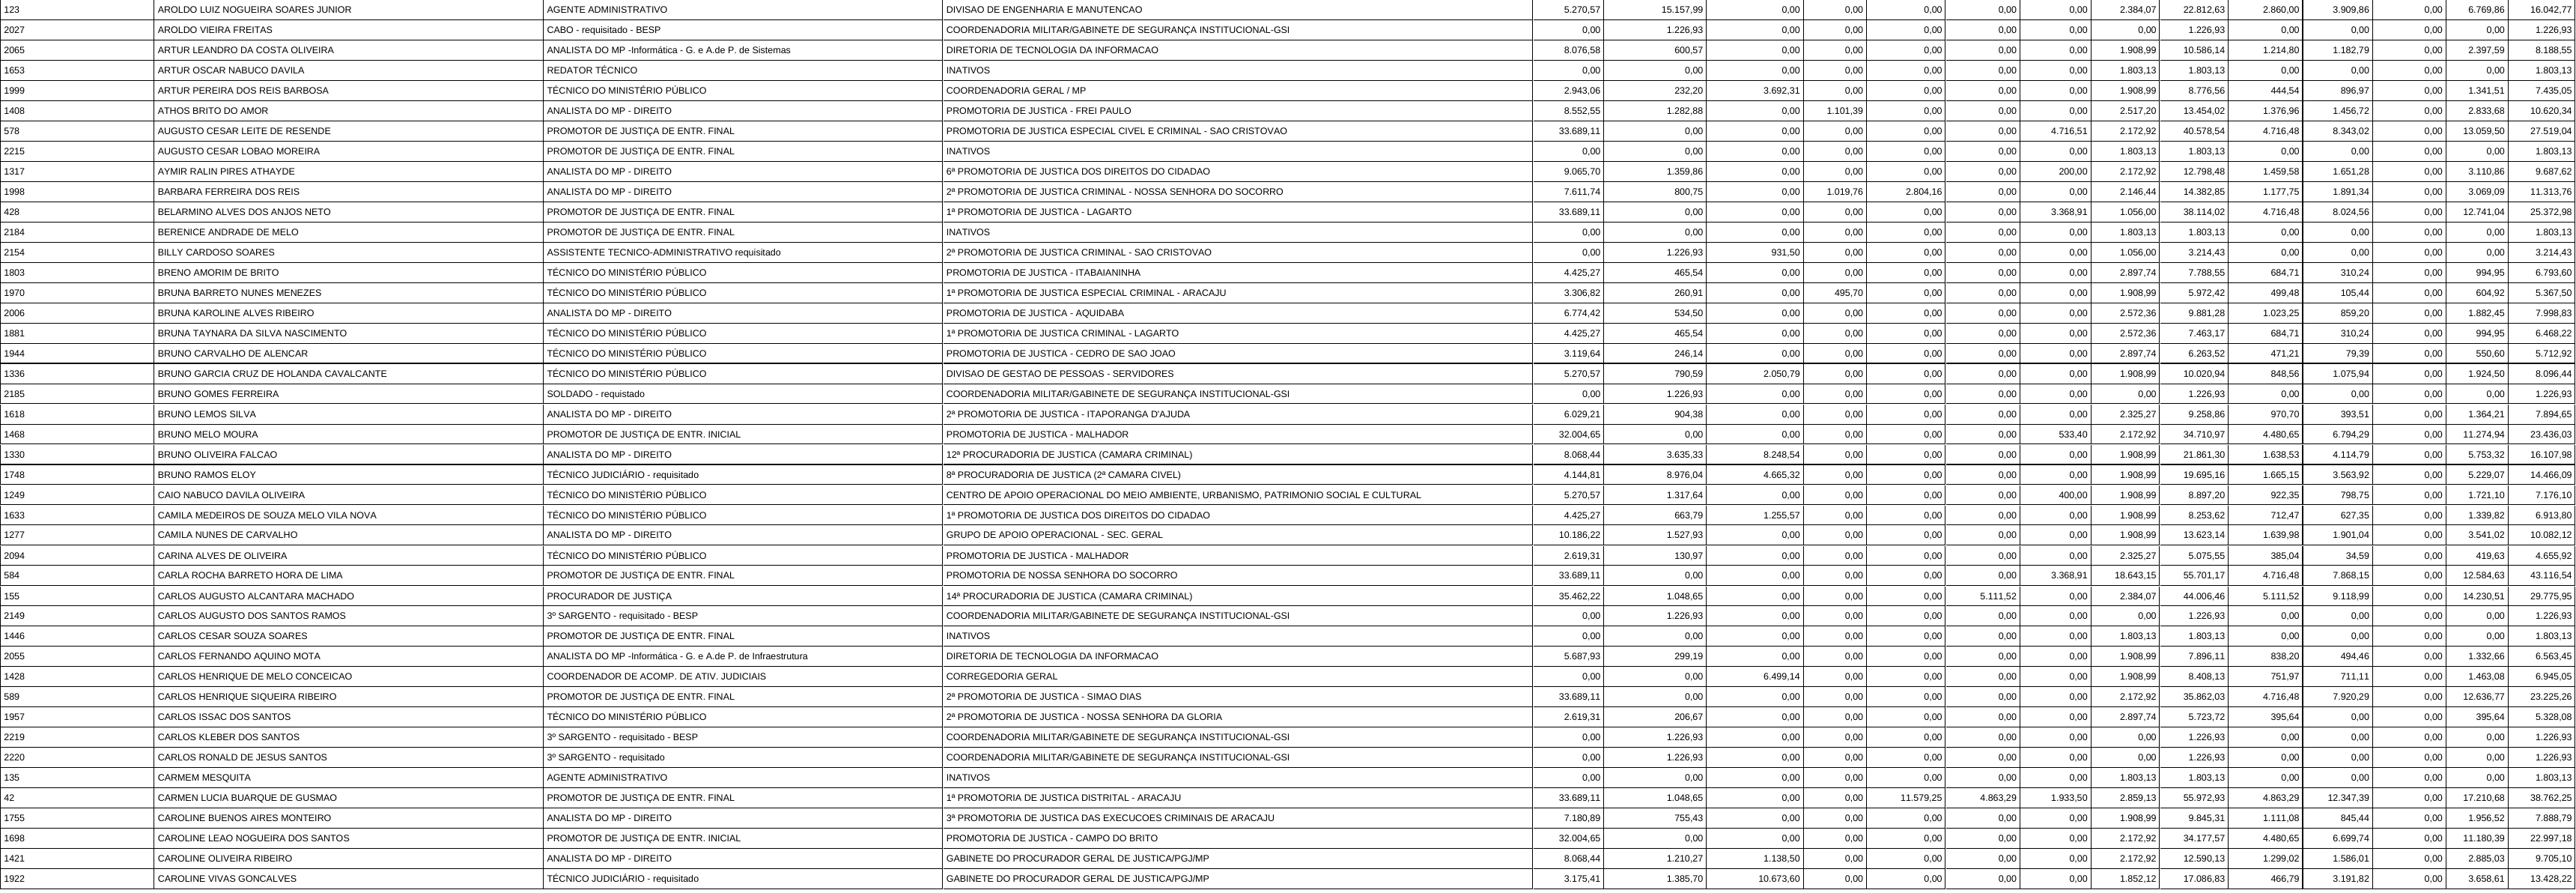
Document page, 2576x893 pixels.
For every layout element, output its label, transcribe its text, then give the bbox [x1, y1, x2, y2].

table_cell 0,00 [2373, 687, 2446, 706]
table_cell 1ª PROMOTORIA DE JUSTICA DISTRITAL - ARACAJU [944, 788, 1532, 808]
table_cell 790,59 [1604, 364, 1706, 384]
table_cell 0,00 [1604, 667, 1706, 686]
table_cell INATIVOS [944, 223, 1532, 242]
table_cell 3.692,31 [1707, 81, 1803, 100]
table_cell 1317 [1, 162, 154, 181]
table_cell 1970 [1, 283, 154, 303]
table_cell CAROLINE VIVAS GONCALVES [154, 869, 543, 889]
table_cell 23.225,26 [2509, 687, 2575, 706]
table_cell 32.004,65 [1534, 829, 1603, 848]
table_cell 29.775,95 [2509, 587, 2575, 605]
table_cell 0,00 [2373, 364, 2446, 384]
table_cell 0,00 [1707, 546, 1803, 565]
table_cell BELARMINO ALVES DOS ANJOS NETO [154, 202, 543, 222]
table_cell 1.908,99 [2092, 506, 2159, 524]
table_cell ARTUR PEREIRA DOS REIS BARBOSA [154, 81, 543, 100]
table_cell 0,00 [1707, 566, 1803, 585]
table_cell 1.226,93 [2509, 384, 2575, 403]
table_cell 0,00 [1804, 566, 1866, 585]
table_cell 684,71 [2229, 263, 2302, 282]
table_cell 495,70 [1804, 283, 1866, 303]
table_cell 0,00 [1946, 768, 2020, 787]
table_cell 2.146,44 [2092, 182, 2159, 202]
table_cell 1428 [1, 667, 154, 686]
table_cell 1.908,99 [2092, 81, 2159, 100]
table_cell 2094 [1, 546, 154, 565]
table_cell 1.359,86 [1604, 162, 1706, 181]
table_cell 1.586,01 [2303, 849, 2372, 868]
table_cell 7.894,65 [2509, 405, 2575, 424]
table_cell 1.721,10 [2446, 485, 2508, 504]
table_cell 2.325,27 [2092, 546, 2159, 565]
table_cell 1.803,13 [2160, 61, 2228, 80]
table_cell 3.563,92 [2303, 465, 2372, 484]
table_header AGENTE ADMINISTRATIVO [544, 0, 942, 19]
table_cell 0,00 [1707, 283, 1803, 303]
table_cell 1.019,76 [1804, 182, 1866, 202]
table_cell 2055 [1, 647, 154, 666]
table_cell 0,00 [1867, 344, 1945, 363]
table_cell 0,00 [2446, 748, 2508, 767]
table_cell 0,00 [1534, 748, 1603, 767]
table_cell 0,00 [2373, 40, 2446, 60]
table_cell 1.056,00 [2092, 202, 2159, 222]
table_cell 0,00 [2373, 849, 2446, 868]
table_cell PROCURADOR DE JUSTIÇA [544, 587, 942, 605]
table_cell TÉCNICO DO MINISTÉRIO PÚBLICO [544, 546, 942, 565]
table_cell 3º SARGENTO - requisitado - BESP [544, 727, 942, 747]
table_cell 5.111,52 [1946, 587, 2020, 605]
table_cell 0,00 [1946, 101, 2020, 121]
table_cell 1ª PROMOTORIA DE JUSTICA ESPECIAL CRIMINAL - ARACAJU [944, 283, 1532, 303]
table_cell 0,00 [1604, 223, 1706, 242]
table_cell AUGUSTO CESAR LEITE DE RESENDE [154, 121, 543, 141]
table_cell DIRETORIA DE TECNOLOGIA DA INFORMACAO [944, 647, 1532, 666]
table_cell 0,00 [2092, 606, 2159, 626]
table_cell 0,00 [1804, 142, 1866, 161]
table_cell 130,97 [1604, 546, 1706, 565]
table_cell 12.590,13 [2160, 849, 2228, 868]
table_cell 0,00 [2373, 81, 2446, 100]
table_cell ANALISTA DO MP - DIREITO [544, 182, 942, 202]
table_cell CAROLINE OLIVEIRA RIBEIRO [154, 849, 543, 868]
table_cell 9.118,99 [2303, 587, 2372, 605]
table_cell 0,00 [2303, 61, 2372, 80]
table_cell 38.762,25 [2509, 788, 2575, 808]
table_cell ASSISTENTE TECNICO-ADMINISTRATIVO requisitado [544, 243, 942, 262]
table_cell 0,00 [2303, 626, 2372, 646]
table_cell 1249 [1, 485, 154, 504]
table_cell 0,00 [1804, 587, 1866, 605]
table_cell 0,00 [2446, 243, 2508, 262]
table_cell 0,00 [2020, 727, 2091, 747]
table_cell PROMOTOR DE JUSTIÇA DE ENTR. FINAL [544, 626, 942, 646]
table_cell 1999 [1, 81, 154, 100]
table_cell 0,00 [2373, 606, 2446, 626]
table_cell 55.972,93 [2160, 788, 2228, 808]
table_cell 0,00 [1707, 223, 1803, 242]
table_cell ANALISTA DO MP - DIREITO [544, 405, 942, 424]
table_cell 0,00 [1867, 485, 1945, 504]
table_cell CAIO NABUCO DAVILA OLIVEIRA [154, 485, 543, 504]
table_cell 1ª PROMOTORIA DE JUSTICA DOS DIREITOS DO CIDADAO [944, 506, 1532, 524]
table_cell 3ª PROMOTORIA DE JUSTICA DAS EXECUCOES CRIMINAIS DE ARACAJU [944, 808, 1532, 828]
table_cell 0,00 [1867, 283, 1945, 303]
table_cell 1.226,93 [2160, 20, 2228, 40]
table_cell 584 [1, 566, 154, 585]
table_cell 0,00 [1867, 364, 1945, 384]
table_cell 3.110,86 [2446, 162, 2508, 181]
table_cell 627,35 [2303, 506, 2372, 524]
table_cell 1446 [1, 626, 154, 646]
table_cell 0,00 [2373, 829, 2446, 848]
table_cell 0,00 [1946, 667, 2020, 686]
table_cell 0,00 [1946, 20, 2020, 40]
table_cell 0,00 [1804, 768, 1866, 787]
table_cell 2006 [1, 303, 154, 323]
table_cell 14.382,85 [2160, 182, 2228, 202]
table_cell ANALISTA DO MP -Informática - G. e A.de P. de Infraestrutura [544, 647, 942, 666]
table_cell 0,00 [2020, 223, 2091, 242]
table_cell ARTUR OSCAR NABUCO DAVILA [154, 61, 543, 80]
table_cell 0,00 [1946, 445, 2020, 464]
table_cell 0,00 [1867, 849, 1945, 868]
table_header 16.042,77 [2509, 0, 2575, 19]
table_cell 0,00 [2303, 142, 2372, 161]
table_cell BRUNA TAYNARA DA SILVA NASCIMENTO [154, 324, 543, 343]
table_cell 1.803,13 [2509, 768, 2575, 787]
table_cell 0,00 [1946, 566, 2020, 585]
table_cell 0,00 [2303, 384, 2372, 403]
table_cell 4.114,79 [2303, 445, 2372, 464]
table_cell 4.665,32 [1707, 465, 1803, 484]
table_cell 2.572,36 [2092, 303, 2159, 323]
table_cell 0,00 [1707, 263, 1803, 282]
table_cell BRUNO OLIVEIRA FALCAO [154, 445, 543, 464]
table_cell 1.317,64 [1604, 485, 1706, 504]
table_header 15.157,99 [1604, 0, 1706, 19]
table_cell CARLOS FERNANDO AQUINO MOTA [154, 647, 543, 666]
table_cell 1.226,93 [1604, 748, 1706, 767]
table_header 0,00 [1707, 0, 1803, 19]
table_cell 0,00 [1707, 425, 1803, 444]
table_cell 0,00 [1946, 849, 2020, 868]
table_cell 260,91 [1604, 283, 1706, 303]
table_cell 0,00 [2020, 101, 2091, 121]
table_cell 0,00 [1867, 587, 1945, 605]
table_cell CAROLINE LEAO NOGUEIRA DOS SANTOS [154, 829, 543, 848]
table_cell 0,00 [1946, 405, 2020, 424]
table_cell 0,00 [1534, 223, 1603, 242]
table_cell 2184 [1, 223, 154, 242]
table_cell 0,00 [2020, 626, 2091, 646]
table_cell 1.463,08 [2446, 667, 2508, 686]
table_cell 0,00 [1867, 142, 1945, 161]
table_cell 10.186,22 [1534, 525, 1603, 545]
table_cell 1.459,58 [2229, 162, 2302, 181]
table_cell 0,00 [1804, 344, 1866, 363]
table_cell 6.945,05 [2509, 667, 2575, 686]
table_cell PROMOTORIA DE JUSTICA - CEDRO DE SAO JOAO [944, 344, 1532, 363]
table_cell COORDENADOR DE ACOMP. DE ATIV. JUDICIAIS [544, 667, 942, 686]
table_cell TÉCNICO DO MINISTÉRIO PÚBLICO [544, 485, 942, 504]
table_cell 1336 [1, 364, 154, 384]
table_cell 1.456,72 [2303, 101, 2372, 121]
table_cell 0,00 [2020, 647, 2091, 666]
table_cell 3º SARGENTO - requisitado - BESP [544, 606, 942, 626]
table_cell 1.639,98 [2229, 525, 2302, 545]
table_cell 4.716,48 [2229, 202, 2302, 222]
table_cell 6.794,29 [2303, 425, 2372, 444]
table_cell 533,40 [2020, 425, 2091, 444]
table_cell 1.111,08 [2229, 808, 2302, 828]
table_cell 0,00 [1804, 829, 1866, 848]
table_cell 2ª PROMOTORIA DE JUSTICA CRIMINAL - NOSSA SENHORA DO SOCORRO [944, 182, 1532, 202]
table_cell 0,00 [1946, 485, 2020, 504]
table_cell 2.833,68 [2446, 101, 2508, 121]
table_cell 0,00 [2020, 707, 2091, 727]
table_header 5.270,57 [1534, 0, 1603, 19]
table_cell 0,00 [1804, 202, 1866, 222]
table_cell 466,79 [2229, 869, 2302, 889]
table_cell BRUNO GARCIA CRUZ DE HOLANDA CAVALCANTE [154, 364, 543, 384]
table_cell 0,00 [2373, 324, 2446, 343]
table_cell 35.862,03 [2160, 687, 2228, 706]
table_cell CAMILA MEDEIROS DE SOUZA MELO VILA NOVA [154, 506, 543, 524]
table_cell 0,00 [2373, 566, 2446, 585]
table_cell 1.908,99 [2092, 485, 2159, 504]
table_cell 38.114,02 [2160, 202, 2228, 222]
table_cell CENTRO DE APOIO OPERACIONAL DO MEIO AMBIENTE, URBANISMO, PATRIMONIO SOCIAL E CULTURAL [944, 485, 1532, 504]
table_cell 33.689,11 [1534, 788, 1603, 808]
table_cell 534,50 [1604, 303, 1706, 323]
table_cell 0,00 [1707, 384, 1803, 403]
table_cell ANALISTA DO MP - DIREITO [544, 808, 942, 828]
table_cell 33.689,11 [1534, 202, 1603, 222]
table_cell 0,00 [1867, 727, 1945, 747]
table_cell 33.689,11 [1534, 121, 1603, 141]
table_cell 1.908,99 [2092, 445, 2159, 464]
table_cell 0,00 [1867, 869, 1945, 889]
table_cell 22.997,18 [2509, 829, 2575, 848]
table_cell 1.226,93 [2160, 748, 2228, 767]
table_cell 0,00 [2020, 525, 2091, 545]
table_cell 0,00 [1534, 20, 1603, 40]
table_cell 0,00 [2373, 344, 2446, 363]
table_cell 4.425,27 [1534, 506, 1603, 524]
table_cell 970,70 [2229, 405, 2302, 424]
table_cell 0,00 [1804, 364, 1866, 384]
table_cell 2.572,36 [2092, 324, 2159, 343]
table_cell 0,00 [1707, 829, 1803, 848]
table_cell 246,14 [1604, 344, 1706, 363]
table_cell 5.723,72 [2160, 707, 2228, 727]
table_cell 0,00 [1867, 40, 1945, 60]
table_cell 0,00 [2229, 384, 2302, 403]
table_cell 2065 [1, 40, 154, 60]
table_cell 1.048,65 [1604, 587, 1706, 605]
table_cell 0,00 [2373, 101, 2446, 121]
table_cell 200,00 [2020, 162, 2091, 181]
table_cell 8.976,04 [1604, 465, 1706, 484]
table_cell 0,00 [1867, 768, 1945, 787]
table_cell BRENO AMORIM DE BRITO [154, 263, 543, 282]
table_cell 0,00 [2020, 20, 2091, 40]
table_cell 1.226,93 [2509, 748, 2575, 767]
table_cell 0,00 [2373, 485, 2446, 504]
table_cell 751,97 [2229, 667, 2302, 686]
table_cell 1468 [1, 425, 154, 444]
table_cell 0,00 [2373, 20, 2446, 40]
table_cell ANALISTA DO MP - DIREITO [544, 101, 942, 121]
table_cell 0,00 [1867, 243, 1945, 262]
table_cell 0,00 [1707, 808, 1803, 828]
table_cell 0,00 [2303, 243, 2372, 262]
table_cell 1.803,13 [2092, 768, 2159, 787]
table_cell 3.541,02 [2446, 525, 2508, 545]
table_cell 5.270,57 [1534, 364, 1603, 384]
table_cell 2.804,16 [1867, 182, 1945, 202]
table_cell 1.226,93 [2509, 20, 2575, 40]
table_cell 1.924,50 [2446, 364, 2508, 384]
table_cell ARTUR LEANDRO DA COSTA OLIVEIRA [154, 40, 543, 60]
table_cell 0,00 [2020, 829, 2091, 848]
table_cell 16.107,98 [2509, 445, 2575, 464]
table_cell 1.177,75 [2229, 182, 2302, 202]
table_cell 0,00 [1534, 768, 1603, 787]
table_cell 0,00 [1804, 303, 1866, 323]
table_cell 7.435,05 [2509, 81, 2575, 100]
table_header 22.812,63 [2160, 0, 2228, 19]
table_cell CAMILA NUNES DE CARVALHO [154, 525, 543, 545]
table_cell 0,00 [2020, 445, 2091, 464]
table_cell 0,00 [1707, 162, 1803, 181]
table_cell 1.527,93 [1604, 525, 1706, 545]
table_cell 3.658,61 [2446, 869, 2508, 889]
table_cell 0,00 [1867, 606, 1945, 626]
table_cell 8.068,44 [1534, 849, 1603, 868]
table_cell 0,00 [1946, 243, 2020, 262]
table_cell 12.798,48 [2160, 162, 2228, 181]
table_cell 105,44 [2303, 283, 2372, 303]
table_cell 0,00 [1946, 546, 2020, 565]
table_cell 7.180,89 [1534, 808, 1603, 828]
table_cell 10.082,12 [2509, 525, 2575, 545]
table_cell 1633 [1, 506, 154, 524]
table_cell 0,00 [1946, 223, 2020, 242]
table_cell 1.803,13 [2160, 626, 2228, 646]
table_cell BRUNA BARRETO NUNES MENEZES [154, 283, 543, 303]
table_cell 0,00 [1534, 142, 1603, 161]
table_cell 1ª PROMOTORIA DE JUSTICA - LAGARTO [944, 202, 1532, 222]
table_cell 1755 [1, 808, 154, 828]
table_cell 1.908,99 [2092, 40, 2159, 60]
table_cell 0,00 [2373, 465, 2446, 484]
table_cell 0,00 [2373, 303, 2446, 323]
table_cell 2.897,74 [2092, 344, 2159, 363]
table_cell 299,19 [1604, 647, 1706, 666]
table_cell 428 [1, 202, 154, 222]
table_cell 9.845,31 [2160, 808, 2228, 828]
table_cell 5.270,57 [1534, 485, 1603, 504]
table_cell 0,00 [2303, 768, 2372, 787]
table_cell 3.119,64 [1534, 344, 1603, 363]
table_header 0,00 [1804, 0, 1866, 19]
table_cell 2154 [1, 243, 154, 262]
table_cell COORDENADORIA MILITAR/GABINETE DE SEGURANÇA INSTITUCIONAL-GSI [944, 748, 1532, 767]
table_cell 0,00 [1946, 647, 2020, 666]
table_cell 0,00 [1946, 202, 2020, 222]
table_cell 0,00 [1867, 465, 1945, 484]
table_cell BILLY CARDOSO SOARES [154, 243, 543, 262]
table_cell 0,00 [1946, 263, 2020, 282]
table_cell 155 [1, 587, 154, 605]
table_cell 206,67 [1604, 707, 1706, 727]
table_cell 0,00 [1946, 829, 2020, 848]
table_cell 1.803,13 [2160, 142, 2228, 161]
table_cell 0,00 [1707, 727, 1803, 747]
table_cell 2.172,92 [2092, 849, 2159, 868]
table_cell 1.803,13 [2160, 768, 2228, 787]
table_cell 0,00 [1707, 485, 1803, 504]
table_cell COORDENADORIA MILITAR/GABINETE DE SEGURANÇA INSTITUCIONAL-GSI [944, 727, 1532, 747]
table_cell 0,00 [1707, 748, 1803, 767]
table_cell 0,00 [1804, 606, 1866, 626]
table_cell 2.050,79 [1707, 364, 1803, 384]
table_cell 0,00 [1604, 768, 1706, 787]
table_cell 0,00 [2373, 647, 2446, 666]
table_cell 444,54 [2229, 81, 2302, 100]
table_cell 0,00 [2303, 20, 2372, 40]
table_cell 2.172,92 [2092, 425, 2159, 444]
table_cell 1.364,21 [2446, 405, 2508, 424]
table_cell 3.368,91 [2020, 202, 2091, 222]
table_cell 6.029,21 [1534, 405, 1603, 424]
table_cell 9.705,10 [2509, 849, 2575, 868]
table_cell 6.913,80 [2509, 506, 2575, 524]
table_cell TÉCNICO DO MINISTÉRIO PÚBLICO [544, 364, 942, 384]
table_cell ANALISTA DO MP -Informática - G. e A.de P. de Sistemas [544, 40, 942, 60]
table_cell 2215 [1, 142, 154, 161]
table_cell 0,00 [2020, 364, 2091, 384]
table_cell 1.908,99 [2092, 667, 2159, 686]
table_cell 904,38 [1604, 405, 1706, 424]
table_cell 0,00 [1534, 727, 1603, 747]
table_cell 55.701,17 [2160, 566, 2228, 585]
table_cell 0,00 [1946, 606, 2020, 626]
table_cell 27.519,04 [2509, 121, 2575, 141]
table_cell 0,00 [2229, 748, 2302, 767]
table_cell 0,00 [1707, 20, 1803, 40]
table_cell 0,00 [1867, 384, 1945, 403]
table_cell 0,00 [1946, 425, 2020, 444]
table_cell 395,64 [2229, 707, 2302, 727]
table_cell 1922 [1, 869, 154, 889]
table_cell 0,00 [2020, 667, 2091, 686]
table_cell 4.716,48 [2229, 566, 2302, 585]
table_cell 0,00 [1804, 546, 1866, 565]
table_cell 0,00 [1804, 687, 1866, 706]
table_cell 4.716,51 [2020, 121, 2091, 141]
table_cell 0,00 [2229, 626, 2302, 646]
table_cell 0,00 [1534, 667, 1603, 686]
table_cell 32.004,65 [1534, 425, 1603, 444]
table_cell 0,00 [1867, 707, 1945, 727]
table_cell 17.086,83 [2160, 869, 2228, 889]
table_cell 0,00 [1946, 626, 2020, 646]
table_cell PROMOTOR DE JUSTIÇA DE ENTR. FINAL [544, 202, 942, 222]
table_cell 0,00 [2092, 748, 2159, 767]
table_cell 1277 [1, 525, 154, 545]
table_cell 589 [1, 687, 154, 706]
table_cell 0,00 [2092, 20, 2159, 40]
table_cell 0,00 [2020, 182, 2091, 202]
table_cell CARLOS AUGUSTO ALCANTARA MACHADO [154, 587, 543, 605]
table_cell 0,00 [2020, 869, 2091, 889]
table_cell 8.776,56 [2160, 81, 2228, 100]
table_cell ANALISTA DO MP - DIREITO [544, 162, 942, 181]
table_cell 7.176,10 [2509, 485, 2575, 504]
table_cell 0,00 [2303, 748, 2372, 767]
table_cell 0,00 [1804, 748, 1866, 767]
table_cell 0,00 [2446, 61, 2508, 80]
table_cell 0,00 [1867, 405, 1945, 424]
table_cell 0,00 [1804, 727, 1866, 747]
table_cell 1.882,45 [2446, 303, 2508, 323]
table_cell 0,00 [1707, 344, 1803, 363]
table_cell 0,00 [2020, 405, 2091, 424]
table_header 6.769,86 [2446, 0, 2508, 19]
table_cell 34.710,97 [2160, 425, 2228, 444]
table_cell CARLOS AUGUSTO DOS SANTOS RAMOS [154, 606, 543, 626]
table_cell 2.619,31 [1534, 546, 1603, 565]
table_cell 0,00 [2020, 587, 2091, 605]
table_cell 0,00 [1946, 727, 2020, 747]
table_cell 1.075,94 [2303, 364, 2372, 384]
table_cell 0,00 [2446, 142, 2508, 161]
table_cell 1408 [1, 101, 154, 121]
table_cell 0,00 [2303, 606, 2372, 626]
table_cell 5.687,93 [1534, 647, 1603, 666]
table_cell COORDENADORIA MILITAR/GABINETE DE SEGURANÇA INSTITUCIONAL-GSI [944, 20, 1532, 40]
table_cell 1.385,70 [1604, 869, 1706, 889]
table_cell 12ª PROCURADORIA DE JUSTICA (CAMARA CRIMINAL) [944, 445, 1532, 464]
table_cell 0,00 [1946, 142, 2020, 161]
table_cell 0,00 [2020, 81, 2091, 100]
table_cell TÉCNICO DO MINISTÉRIO PÚBLICO [544, 324, 942, 343]
table_cell 1.908,99 [2092, 647, 2159, 666]
table_cell 11.579,25 [1867, 788, 1945, 808]
table_cell 0,00 [1946, 40, 2020, 60]
table_cell 0,00 [1946, 869, 2020, 889]
table_cell 0,00 [1804, 243, 1866, 262]
table_cell 0,00 [2020, 263, 2091, 282]
table_cell 0,00 [2373, 182, 2446, 202]
table_cell 7.998,83 [2509, 303, 2575, 323]
table_cell 0,00 [2373, 162, 2446, 181]
table_cell 2149 [1, 606, 154, 626]
table_cell 3.368,91 [2020, 566, 2091, 585]
table_cell 0,00 [1707, 626, 1803, 646]
table_cell 2ª PROMOTORIA DE JUSTICA - NOSSA SENHORA DA GLORIA [944, 707, 1532, 727]
table_cell 1.138,50 [1707, 849, 1803, 868]
table_cell 0,00 [2373, 768, 2446, 787]
table_cell 3.635,33 [1604, 445, 1706, 464]
table_header 0,00 [1946, 0, 2020, 19]
table_cell 0,00 [2229, 61, 2302, 80]
table_cell 8.024,56 [2303, 202, 2372, 222]
table_cell 40.578,54 [2160, 121, 2228, 141]
table_cell INATIVOS [944, 142, 1532, 161]
table_cell 4.863,29 [1946, 788, 2020, 808]
table_cell 1618 [1, 405, 154, 424]
table_cell 1.226,93 [1604, 20, 1706, 40]
table_cell ANALISTA DO MP - DIREITO [544, 303, 942, 323]
table_cell PROMOTORIA DE JUSTICA - AQUIDABA [944, 303, 1532, 323]
table_cell 33.689,11 [1534, 687, 1603, 706]
table_cell 0,00 [2303, 727, 2372, 747]
table_cell 0,00 [1604, 626, 1706, 646]
table_cell 1.056,00 [2092, 243, 2159, 262]
table_cell 7.920,29 [2303, 687, 2372, 706]
table_cell 0,00 [2446, 223, 2508, 242]
table_cell 0,00 [1707, 768, 1803, 787]
table_cell 2027 [1, 20, 154, 40]
table_cell 0,00 [1867, 61, 1945, 80]
table_cell 1.226,93 [1604, 606, 1706, 626]
table_cell 1.226,93 [2509, 606, 2575, 626]
table_cell 14ª PROCURADORIA DE JUSTICA (CAMARA CRIMINAL) [944, 587, 1532, 605]
table_cell 385,04 [2229, 546, 2302, 565]
table_cell AROLDO VIEIRA FREITAS [154, 20, 543, 40]
table_cell 1881 [1, 324, 154, 343]
table_cell 0,00 [1604, 425, 1706, 444]
table_cell 0,00 [1946, 182, 2020, 202]
table_cell PROMOTORIA DE JUSTICA - CAMPO DO BRITO [944, 829, 1532, 848]
table_cell 755,43 [1604, 808, 1706, 828]
table_cell 0,00 [1946, 808, 2020, 828]
table_cell 0,00 [2373, 202, 2446, 222]
table_cell BERENICE ANDRADE DE MELO [154, 223, 543, 242]
table_cell 0,00 [1804, 788, 1866, 808]
table_cell 7.611,74 [1534, 182, 1603, 202]
table_cell 0,00 [2020, 546, 2091, 565]
table_cell 7.888,79 [2509, 808, 2575, 828]
table_cell 499,48 [2229, 283, 2302, 303]
table_cell 5.972,42 [2160, 283, 2228, 303]
table_cell PROMOTOR DE JUSTIÇA DE ENTR. FINAL [544, 687, 942, 706]
table_cell 0,00 [1604, 121, 1706, 141]
table_cell 8.076,58 [1534, 40, 1603, 60]
table_cell 2.172,92 [2092, 829, 2159, 848]
table_cell 17.210,68 [2446, 788, 2508, 808]
table_cell 6.263,52 [2160, 344, 2228, 363]
table_cell 42 [1, 788, 154, 808]
table_cell 798,75 [2303, 485, 2372, 504]
table_cell 0,00 [2446, 384, 2508, 403]
table_cell 0,00 [2446, 727, 2508, 747]
table_cell 0,00 [1867, 121, 1945, 141]
table_cell 0,00 [1804, 223, 1866, 242]
table_cell 0,00 [1804, 506, 1866, 524]
table_cell 1.901,04 [2303, 525, 2372, 545]
table_cell 1.226,93 [2160, 384, 2228, 403]
table_cell 7.896,11 [2160, 647, 2228, 666]
table_cell 2.397,59 [2446, 40, 2508, 60]
table_cell 2.897,74 [2092, 707, 2159, 727]
table_cell 6.563,45 [2509, 647, 2575, 666]
table_cell CARLOS CESAR SOUZA SOARES [154, 626, 543, 646]
table_cell ANALISTA DO MP - DIREITO [544, 849, 942, 868]
table_cell 0,00 [1867, 829, 1945, 848]
table_cell 845,44 [2303, 808, 2372, 828]
table_header DIVISAO DE ENGENHARIA E MANUTENCAO [944, 0, 1532, 19]
table_cell 0,00 [1534, 606, 1603, 626]
table_cell 0,00 [1707, 202, 1803, 222]
table_cell 310,24 [2303, 324, 2372, 343]
table_cell 10.673,60 [1707, 869, 1803, 889]
table_cell 8.253,62 [2160, 506, 2228, 524]
table_cell 0,00 [2373, 626, 2446, 646]
table_cell 1.908,99 [2092, 808, 2159, 828]
table_cell 12.347,39 [2303, 788, 2372, 808]
table_cell GRUPO DE APOIO OPERACIONAL - SEC. GERAL [944, 525, 1532, 545]
table_cell PROMOTOR DE JUSTIÇA DE ENTR. INICIAL [544, 829, 942, 848]
table_cell 11.180,39 [2446, 829, 2508, 848]
table_cell 578 [1, 121, 154, 141]
table_cell 0,00 [2373, 869, 2446, 889]
table_cell 9.065,70 [1534, 162, 1603, 181]
table_cell CARLOS HENRIQUE SIQUEIRA RIBEIRO [154, 687, 543, 706]
table_cell 2219 [1, 727, 154, 747]
table_cell BRUNO MELO MOURA [154, 425, 543, 444]
table_cell PROMOTOR DE JUSTIÇA DE ENTR. FINAL [544, 223, 942, 242]
table_cell 0,00 [1707, 182, 1803, 202]
table_cell 0,00 [2020, 384, 2091, 403]
table_cell GABINETE DO PROCURADOR GERAL DE JUSTICA/PGJ/MP [944, 869, 1532, 889]
table_cell 0,00 [2020, 142, 2091, 161]
table_cell 0,00 [1946, 707, 2020, 727]
table_cell PROMOTORIA DE JUSTICA - ITABAIANINHA [944, 263, 1532, 282]
table_cell 1.332,66 [2446, 647, 2508, 666]
table_cell CORREGEDORIA GERAL [944, 667, 1532, 686]
table_cell 838,20 [2229, 647, 2302, 666]
table_cell 0,00 [2020, 324, 2091, 343]
table_cell 0,00 [2446, 606, 2508, 626]
table_header AROLDO LUIZ NOGUEIRA SOARES JUNIOR [154, 0, 543, 19]
table_cell 0,00 [2373, 667, 2446, 686]
table_cell 8.343,02 [2303, 121, 2372, 141]
table_cell 10.620,34 [2509, 101, 2575, 121]
table_cell INATIVOS [944, 61, 1532, 80]
table_cell 5.712,92 [2509, 344, 2575, 363]
table_cell 1.376,96 [2229, 101, 2302, 121]
table_cell 471,21 [2229, 344, 2302, 363]
table_cell 1ª PROMOTORIA DE JUSTICA CRIMINAL - LAGARTO [944, 324, 1532, 343]
table_cell 8.552,55 [1534, 101, 1603, 121]
table_cell 2.172,92 [2092, 162, 2159, 181]
table_cell 0,00 [2229, 606, 2302, 626]
table_cell COORDENADORIA MILITAR/GABINETE DE SEGURANÇA INSTITUCIONAL-GSI [944, 606, 1532, 626]
table_cell 0,00 [1804, 384, 1866, 403]
table_cell 0,00 [1867, 626, 1945, 646]
table_cell 1803 [1, 263, 154, 282]
table_cell 2.619,31 [1534, 707, 1603, 727]
table_cell 1.933,50 [2020, 788, 2091, 808]
table_cell 0,00 [1804, 20, 1866, 40]
table_cell 1330 [1, 445, 154, 464]
table_cell CARLOS HENRIQUE DE MELO CONCEICAO [154, 667, 543, 686]
table_cell 0,00 [2020, 808, 2091, 828]
table_cell 0,00 [1867, 506, 1945, 524]
table_cell 931,50 [1707, 243, 1803, 262]
table_cell 1.803,13 [2160, 223, 2228, 242]
table_cell 994,95 [2446, 263, 2508, 282]
table_cell 0,00 [1946, 324, 2020, 343]
table_cell 0,00 [1946, 121, 2020, 141]
table_cell 1421 [1, 849, 154, 868]
table_cell 0,00 [2373, 61, 2446, 80]
table_cell 0,00 [1604, 566, 1706, 585]
table_cell 8.897,20 [2160, 485, 2228, 504]
table_cell 465,54 [1604, 324, 1706, 343]
table_cell 0,00 [1867, 687, 1945, 706]
table_cell BRUNO LEMOS SILVA [154, 405, 543, 424]
table_cell 6.699,74 [2303, 829, 2372, 848]
table_cell 0,00 [2092, 727, 2159, 747]
table_cell 0,00 [1707, 788, 1803, 808]
table_cell 684,71 [2229, 324, 2302, 343]
table_cell 21.861,30 [2160, 445, 2228, 464]
table_cell 2ª PROMOTORIA DE JUSTICA - ITAPORANGA D'AJUDA [944, 405, 1532, 424]
table_cell 0,00 [2020, 748, 2091, 767]
table_cell 13.454,02 [2160, 101, 2228, 121]
table_cell 12.584,63 [2446, 566, 2508, 585]
table_cell 1.226,93 [2160, 606, 2228, 626]
table_cell 18.643,15 [2092, 566, 2159, 585]
table_cell 5.111,52 [2229, 587, 2302, 605]
table_cell 0,00 [1707, 61, 1803, 80]
table_cell AYMIR RALIN PIRES ATHAYDE [154, 162, 543, 181]
table_cell 14.230,51 [2446, 587, 2508, 605]
table_cell 922,35 [2229, 485, 2302, 504]
table_cell 0,00 [1867, 324, 1945, 343]
table_cell AGENTE ADMINISTRATIVO [544, 768, 942, 787]
table_cell 0,00 [2020, 344, 2091, 363]
table_cell 0,00 [2020, 40, 2091, 60]
table_cell 0,00 [1867, 748, 1945, 767]
table_cell 4.655,92 [2509, 546, 2575, 565]
table_cell PROMOTORIA DE JUSTICA ESPECIAL CIVEL E CRIMINAL - SAO CRISTOVAO [944, 121, 1532, 141]
table_cell 1.339,82 [2446, 506, 2508, 524]
table_cell 0,00 [2373, 384, 2446, 403]
table_cell 2.384,07 [2092, 587, 2159, 605]
table_cell 1944 [1, 344, 154, 363]
table_cell 1748 [1, 465, 154, 484]
table_cell 419,63 [2446, 546, 2508, 565]
table_cell 0,00 [1804, 263, 1866, 282]
table_cell 5.367,50 [2509, 283, 2575, 303]
table_cell 0,00 [1867, 81, 1945, 100]
table_cell 0,00 [1867, 202, 1945, 222]
table_cell 0,00 [1707, 121, 1803, 141]
table_cell 1698 [1, 829, 154, 848]
table_cell 0,00 [2373, 223, 2446, 242]
table_cell 0,00 [1946, 283, 2020, 303]
table_cell 3.306,82 [1534, 283, 1603, 303]
table_cell 43.116,54 [2509, 566, 2575, 585]
table_cell DIRETORIA DE TECNOLOGIA DA INFORMACAO [944, 40, 1532, 60]
table_cell 0,00 [2373, 808, 2446, 828]
table_cell 395,64 [2446, 707, 2508, 727]
table_cell 0,00 [2373, 788, 2446, 808]
table_cell 1.956,52 [2446, 808, 2508, 828]
table_cell 4.716,48 [2229, 121, 2302, 141]
table_cell 1.908,99 [2092, 525, 2159, 545]
table_cell 0,00 [1867, 101, 1945, 121]
table_cell 0,00 [1804, 445, 1866, 464]
table_cell PROMOTORIA DE JUSTICA - MALHADOR [944, 425, 1532, 444]
table_cell 0,00 [1804, 425, 1866, 444]
table_cell 44.006,46 [2160, 587, 2228, 605]
table_cell 0,00 [2446, 20, 2508, 40]
table_cell PROMOTORIA DE JUSTICA - MALHADOR [944, 546, 1532, 565]
table_cell 7.788,55 [2160, 263, 2228, 282]
table_cell 0,00 [1946, 364, 2020, 384]
table_cell 0,00 [2373, 587, 2446, 605]
table_cell 0,00 [2373, 283, 2446, 303]
table_cell 0,00 [2373, 525, 2446, 545]
table_cell 0,00 [2373, 121, 2446, 141]
table_cell 1.226,93 [2160, 727, 2228, 747]
table_cell 0,00 [1867, 223, 1945, 242]
table_cell TÉCNICO DO MINISTÉRIO PÚBLICO [544, 263, 942, 282]
table_cell 4.144,81 [1534, 465, 1603, 484]
table_cell 0,00 [1707, 405, 1803, 424]
table_cell 0,00 [1867, 566, 1945, 585]
table_cell 1.210,27 [1604, 849, 1706, 868]
table_cell 0,00 [1867, 445, 1945, 464]
table_cell 1998 [1, 182, 154, 202]
table_header 0,00 [2373, 0, 2446, 19]
table_cell 4.425,27 [1534, 263, 1603, 282]
table_cell TÉCNICO JUDICIÁRIO - requisitado [544, 869, 942, 889]
table_cell CARMEN LUCIA BUARQUE DE GUSMAO [154, 788, 543, 808]
table_cell 8.248,54 [1707, 445, 1803, 464]
table_cell DIVISAO DE GESTAO DE PESSOAS - SERVIDORES [944, 364, 1532, 384]
table_cell COORDENADORIA MILITAR/GABINETE DE SEGURANÇA INSTITUCIONAL-GSI [944, 384, 1532, 403]
table_cell CABO - requisitado - BESP [544, 20, 942, 40]
table_cell 19.695,16 [2160, 465, 2228, 484]
table_cell 2.943,06 [1534, 81, 1603, 100]
table_cell BRUNA KAROLINE ALVES RIBEIRO [154, 303, 543, 323]
table_cell 550,60 [2446, 344, 2508, 363]
table_cell 11.313,76 [2509, 182, 2575, 202]
table_cell 1.852,12 [2092, 869, 2159, 889]
table_cell 0,00 [2373, 445, 2446, 464]
table_cell 0,00 [2373, 506, 2446, 524]
table_cell 711,11 [2303, 667, 2372, 686]
table_cell 2185 [1, 384, 154, 403]
table_cell 0,00 [2373, 748, 2446, 767]
table_header 2.860,00 [2229, 0, 2302, 19]
table_cell 13.059,50 [2446, 121, 2508, 141]
table_cell 5.328,08 [2509, 707, 2575, 727]
table_cell AUGUSTO CESAR LOBAO MOREIRA [154, 142, 543, 161]
table_cell 0,00 [1804, 647, 1866, 666]
table_cell 310,24 [2303, 263, 2372, 282]
table_cell 0,00 [1867, 808, 1945, 828]
table_cell 5.075,55 [2160, 546, 2228, 565]
table_cell 34.177,57 [2160, 829, 2228, 848]
table_cell 0,00 [1707, 587, 1803, 605]
table_header 123 [1, 0, 154, 19]
table_cell ANALISTA DO MP - DIREITO [544, 525, 942, 545]
table_cell 0,00 [1946, 525, 2020, 545]
table_cell 2.172,92 [2092, 687, 2159, 706]
table_cell 1.908,99 [2092, 283, 2159, 303]
table_cell 0,00 [2373, 263, 2446, 282]
table_cell 1.282,88 [1604, 101, 1706, 121]
table_cell PROMOTOR DE JUSTIÇA DE ENTR. INICIAL [544, 425, 942, 444]
table_cell ANALISTA DO MP - DIREITO [544, 445, 942, 464]
table_cell 25.372,98 [2509, 202, 2575, 222]
table_cell PROMOTORIA DE JUSTICA - FREI PAULO [944, 101, 1532, 121]
table_cell INATIVOS [944, 626, 1532, 646]
table_cell 9.687,62 [2509, 162, 2575, 181]
table_cell 3.214,43 [2160, 243, 2228, 262]
table_cell 0,00 [1707, 40, 1803, 60]
table_cell 1.908,99 [2092, 465, 2159, 484]
table_cell 0,00 [2373, 243, 2446, 262]
table_header 0,00 [1867, 0, 1945, 19]
table_cell 2.172,92 [2092, 121, 2159, 141]
table_cell 0,00 [1804, 61, 1866, 80]
table_cell 465,54 [1604, 263, 1706, 282]
table_cell 7.463,17 [2160, 324, 2228, 343]
table_cell 6.468,22 [2509, 324, 2575, 343]
table_cell PROMOTOR DE JUSTIÇA DE ENTR. FINAL [544, 121, 942, 141]
table_cell 11.274,94 [2446, 425, 2508, 444]
table_cell 2ª PROMOTORIA DE JUSTICA CRIMINAL - SAO CRISTOVAO [944, 243, 1532, 262]
table_cell 0,00 [2020, 283, 2091, 303]
table_header 2.384,07 [2092, 0, 2159, 19]
table_cell INATIVOS [944, 768, 1532, 787]
table_cell 6.793,60 [2509, 263, 2575, 282]
table_cell 2.517,20 [2092, 101, 2159, 121]
table_cell 0,00 [2020, 606, 2091, 626]
table_cell 8.068,44 [1534, 445, 1603, 464]
table_cell 0,00 [2373, 142, 2446, 161]
table_cell 0,00 [2303, 707, 2372, 727]
table_cell 0,00 [1534, 243, 1603, 262]
table_cell 0,00 [1804, 162, 1866, 181]
table_cell 0,00 [1604, 142, 1706, 161]
table_cell 0,00 [1707, 647, 1803, 666]
table_cell BRUNO RAMOS ELOY [154, 465, 543, 484]
table_cell 34,59 [2303, 546, 2372, 565]
table_cell 0,00 [1804, 707, 1866, 727]
table_cell 0,00 [1867, 162, 1945, 181]
table_cell 5.229,07 [2446, 465, 2508, 484]
table_cell 0,00 [1804, 485, 1866, 504]
table_cell 0,00 [1534, 61, 1603, 80]
table_cell 0,00 [2373, 546, 2446, 565]
table_cell 800,75 [1604, 182, 1706, 202]
table_cell 23.436,03 [2509, 425, 2575, 444]
table_cell TÉCNICO DO MINISTÉRIO PÚBLICO [544, 707, 942, 727]
table_cell 0,00 [1946, 748, 2020, 767]
table_cell 0,00 [1946, 687, 2020, 706]
table_cell 1.803,13 [2509, 626, 2575, 646]
table_cell 0,00 [2446, 626, 2508, 646]
table_cell 0,00 [1804, 121, 1866, 141]
table_cell 2ª PROMOTORIA DE JUSTICA - SIMAO DIAS [944, 687, 1532, 706]
table_cell CARLA ROCHA BARRETO HORA DE LIMA [154, 566, 543, 585]
table_cell 1.226,93 [1604, 384, 1706, 403]
table_cell 1.214,80 [2229, 40, 2302, 60]
table_cell 4.480,65 [2229, 829, 2302, 848]
table_cell CAROLINE BUENOS AIRES MONTEIRO [154, 808, 543, 828]
table_cell 33.689,11 [1534, 566, 1603, 585]
table_cell 0,00 [1946, 384, 2020, 403]
table_cell 35.462,22 [1534, 587, 1603, 605]
table_cell 1957 [1, 707, 154, 727]
table_cell 1.226,93 [2509, 727, 2575, 747]
table_cell 0,00 [1534, 384, 1603, 403]
table_cell 0,00 [1946, 465, 2020, 484]
table_cell 4.863,29 [2229, 788, 2302, 808]
table_cell 232,20 [1604, 81, 1706, 100]
table_cell 10.586,14 [2160, 40, 2228, 60]
table_cell 3º SARGENTO - requisitado [544, 748, 942, 767]
table_cell 0,00 [1946, 61, 2020, 80]
table_cell 1.908,99 [2092, 364, 2159, 384]
table_cell SOLDADO - requistado [544, 384, 942, 403]
table_cell 859,20 [2303, 303, 2372, 323]
table_cell 994,95 [2446, 324, 2508, 343]
table_cell 1.803,13 [2509, 223, 2575, 242]
table_cell PROMOTOR DE JUSTIÇA DE ENTR. FINAL [544, 788, 942, 808]
table_cell 8.408,13 [2160, 667, 2228, 686]
table_cell 0,00 [2229, 768, 2302, 787]
table_cell 13.623,14 [2160, 525, 2228, 545]
table_cell 2.859,13 [2092, 788, 2159, 808]
table_cell 14.466,09 [2509, 465, 2575, 484]
table_cell ATHOS BRITO DO AMOR [154, 101, 543, 121]
table_cell 2.885,03 [2446, 849, 2508, 868]
table_cell 0,00 [2373, 707, 2446, 727]
table_cell 1.048,65 [1604, 788, 1706, 808]
table_cell 0,00 [1804, 405, 1866, 424]
table_cell BRUNO CARVALHO DE ALENCAR [154, 344, 543, 363]
table_cell 0,00 [2020, 506, 2091, 524]
table_cell 0,00 [1604, 202, 1706, 222]
table_cell 1.803,13 [2092, 223, 2159, 242]
table_cell 896,97 [2303, 81, 2372, 100]
table_cell 12.636,77 [2446, 687, 2508, 706]
table_cell 0,00 [1946, 344, 2020, 363]
table_cell 8.096,44 [2509, 364, 2575, 384]
table_cell 0,00 [1867, 20, 1945, 40]
table_cell BRUNO GOMES FERREIRA [154, 384, 543, 403]
table_cell CARLOS ISSAC DOS SANTOS [154, 707, 543, 727]
table_cell 1.803,13 [2092, 61, 2159, 80]
table_cell 9.258,86 [2160, 405, 2228, 424]
table_cell 0,00 [1604, 61, 1706, 80]
table_cell 2220 [1, 748, 154, 767]
table_cell CARLOS KLEBER DOS SANTOS [154, 727, 543, 747]
table_cell 12.741,04 [2446, 202, 2508, 222]
table_cell 0,00 [2229, 142, 2302, 161]
table_cell 0,00 [1946, 303, 2020, 323]
table_cell 0,00 [1867, 263, 1945, 282]
table_cell 1.299,02 [2229, 849, 2302, 868]
table_cell 0,00 [1534, 626, 1603, 646]
table_cell 0,00 [2373, 405, 2446, 424]
table_cell TÉCNICO JUDICIÁRIO - requisitado [544, 465, 942, 484]
table_cell 0,00 [1707, 142, 1803, 161]
table_cell 13.428,22 [2509, 869, 2575, 889]
table_cell 1653 [1, 61, 154, 80]
table_cell 1.891,34 [2303, 182, 2372, 202]
table_cell 1.101,39 [1804, 101, 1866, 121]
table_cell 2.897,74 [2092, 263, 2159, 282]
table_cell 9.881,28 [2160, 303, 2228, 323]
table_cell CARMEM MESQUITA [154, 768, 543, 787]
table_cell 0,00 [1707, 687, 1803, 706]
table_cell 3.175,41 [1534, 869, 1603, 889]
table_cell 8ª PROCURADORIA DE JUSTICA (2ª CAMARA CIVEL) [944, 465, 1532, 484]
table_cell 0,00 [1804, 849, 1866, 868]
table_cell 1.803,13 [2509, 142, 2575, 161]
table_cell 3.069,09 [2446, 182, 2508, 202]
table_header 3.909,86 [2303, 0, 2372, 19]
table_cell 0,00 [1867, 303, 1945, 323]
table_cell REDATOR TÉCNICO [544, 61, 942, 80]
table_cell 0,00 [1804, 626, 1866, 646]
table_cell 0,00 [1707, 525, 1803, 545]
table_cell 0,00 [1804, 667, 1866, 686]
table_cell 1.182,79 [2303, 40, 2372, 60]
table_cell TÉCNICO DO MINISTÉRIO PÚBLICO [544, 283, 942, 303]
table_cell 0,00 [1604, 829, 1706, 848]
table_cell 0,00 [1804, 808, 1866, 828]
table_cell 79,39 [2303, 344, 2372, 363]
table_cell 1.651,28 [2303, 162, 2372, 181]
table_cell 6ª PROMOTORIA DE JUSTICA DOS DIREITOS DO CIDADAO [944, 162, 1532, 181]
table_cell 0,00 [2020, 243, 2091, 262]
table_cell 1.023,25 [2229, 303, 2302, 323]
table_cell 0,00 [2020, 61, 2091, 80]
table_cell 1.255,57 [1707, 506, 1803, 524]
table_cell 0,00 [1946, 162, 2020, 181]
table_cell 8.188,55 [2509, 40, 2575, 60]
table_cell 135 [1, 768, 154, 787]
table_cell 0,00 [2373, 727, 2446, 747]
table_cell 0,00 [1867, 546, 1945, 565]
table_cell GABINETE DO PROCURADOR GERAL DE JUSTICA/PGJ/MP [944, 849, 1532, 868]
table_cell 0,00 [1707, 606, 1803, 626]
table_cell 494,46 [2303, 647, 2372, 666]
table_cell 6.499,14 [1707, 667, 1803, 686]
table_cell 400,00 [2020, 485, 2091, 504]
table_cell 663,79 [1604, 506, 1706, 524]
table_cell 0,00 [1804, 324, 1866, 343]
table_cell 3.214,43 [2509, 243, 2575, 262]
table_cell 4.716,48 [2229, 687, 2302, 706]
table_cell 0,00 [2020, 465, 2091, 484]
table_cell 0,00 [1867, 647, 1945, 666]
table_cell TÉCNICO DO MINISTÉRIO PÚBLICO [544, 506, 942, 524]
table_cell 1.803,13 [2509, 61, 2575, 80]
table_cell 0,00 [2020, 687, 2091, 706]
table_cell 848,56 [2229, 364, 2302, 384]
table_cell 0,00 [1867, 667, 1945, 686]
table_cell 0,00 [1946, 81, 2020, 100]
table_cell 0,00 [2020, 849, 2091, 868]
table_cell 0,00 [2446, 768, 2508, 787]
table_cell PROMOTOR DE JUSTIÇA DE ENTR. FINAL [544, 142, 942, 161]
table_cell 0,00 [1804, 869, 1866, 889]
table_cell 1.665,15 [2229, 465, 2302, 484]
table_cell 4.480,65 [2229, 425, 2302, 444]
table_cell 1.226,93 [1604, 243, 1706, 262]
table_cell 0,00 [1707, 707, 1803, 727]
table_cell 0,00 [2229, 223, 2302, 242]
table_cell 600,57 [1604, 40, 1706, 60]
table_cell 604,92 [2446, 283, 2508, 303]
table_cell TÉCNICO DO MINISTÉRIO PÚBLICO [544, 81, 942, 100]
table_cell 1.803,13 [2092, 626, 2159, 646]
table_cell 0,00 [1804, 465, 1866, 484]
table_cell 4.425,27 [1534, 324, 1603, 343]
table_cell 5.753,32 [2446, 445, 2508, 464]
table_cell COORDENADORIA GERAL / MP [944, 81, 1532, 100]
table_cell 0,00 [1604, 687, 1706, 706]
table_cell 0,00 [2303, 223, 2372, 242]
table_cell 0,00 [1804, 40, 1866, 60]
table_cell 0,00 [1946, 506, 2020, 524]
table_cell PROMOTOR DE JUSTIÇA DE ENTR. FINAL [544, 566, 942, 585]
table_cell TÉCNICO DO MINISTÉRIO PÚBLICO [544, 344, 942, 363]
table_cell 0,00 [2229, 243, 2302, 262]
table_cell 3.191,82 [2303, 869, 2372, 889]
table_cell 0,00 [1867, 525, 1945, 545]
table_cell 0,00 [2020, 303, 2091, 323]
table_cell 0,00 [1707, 324, 1803, 343]
table_cell PROMOTORIA DE NOSSA SENHORA DO SOCORRO [944, 566, 1532, 585]
table_cell 0,00 [2373, 425, 2446, 444]
table_cell 1.226,93 [1604, 727, 1706, 747]
table_cell CARINA ALVES DE OLIVEIRA [154, 546, 543, 565]
table_cell CARLOS RONALD DE JESUS SANTOS [154, 748, 543, 767]
table_cell BARBARA FERREIRA DOS REIS [154, 182, 543, 202]
table_cell 0,00 [2020, 768, 2091, 787]
table_header 0,00 [2020, 0, 2091, 19]
table_cell 0,00 [1804, 525, 1866, 545]
table_cell 1.638,53 [2229, 445, 2302, 464]
table_cell 0,00 [1707, 101, 1803, 121]
table_cell 0,00 [2229, 20, 2302, 40]
table_cell 6.774,42 [1534, 303, 1603, 323]
table_cell 0,00 [1804, 81, 1866, 100]
table_cell 712,47 [2229, 506, 2302, 524]
table_cell 393,51 [2303, 405, 2372, 424]
table_cell 2.325,27 [2092, 405, 2159, 424]
table_cell 10.020,94 [2160, 364, 2228, 384]
table_cell 7.868,15 [2303, 566, 2372, 585]
table_cell 1.341,51 [2446, 81, 2508, 100]
table_cell 1.803,13 [2092, 142, 2159, 161]
table_cell 0,00 [1707, 303, 1803, 323]
table_cell 0,00 [2229, 727, 2302, 747]
table_cell 0,00 [2092, 384, 2159, 403]
table_cell 0,00 [1867, 425, 1945, 444]
